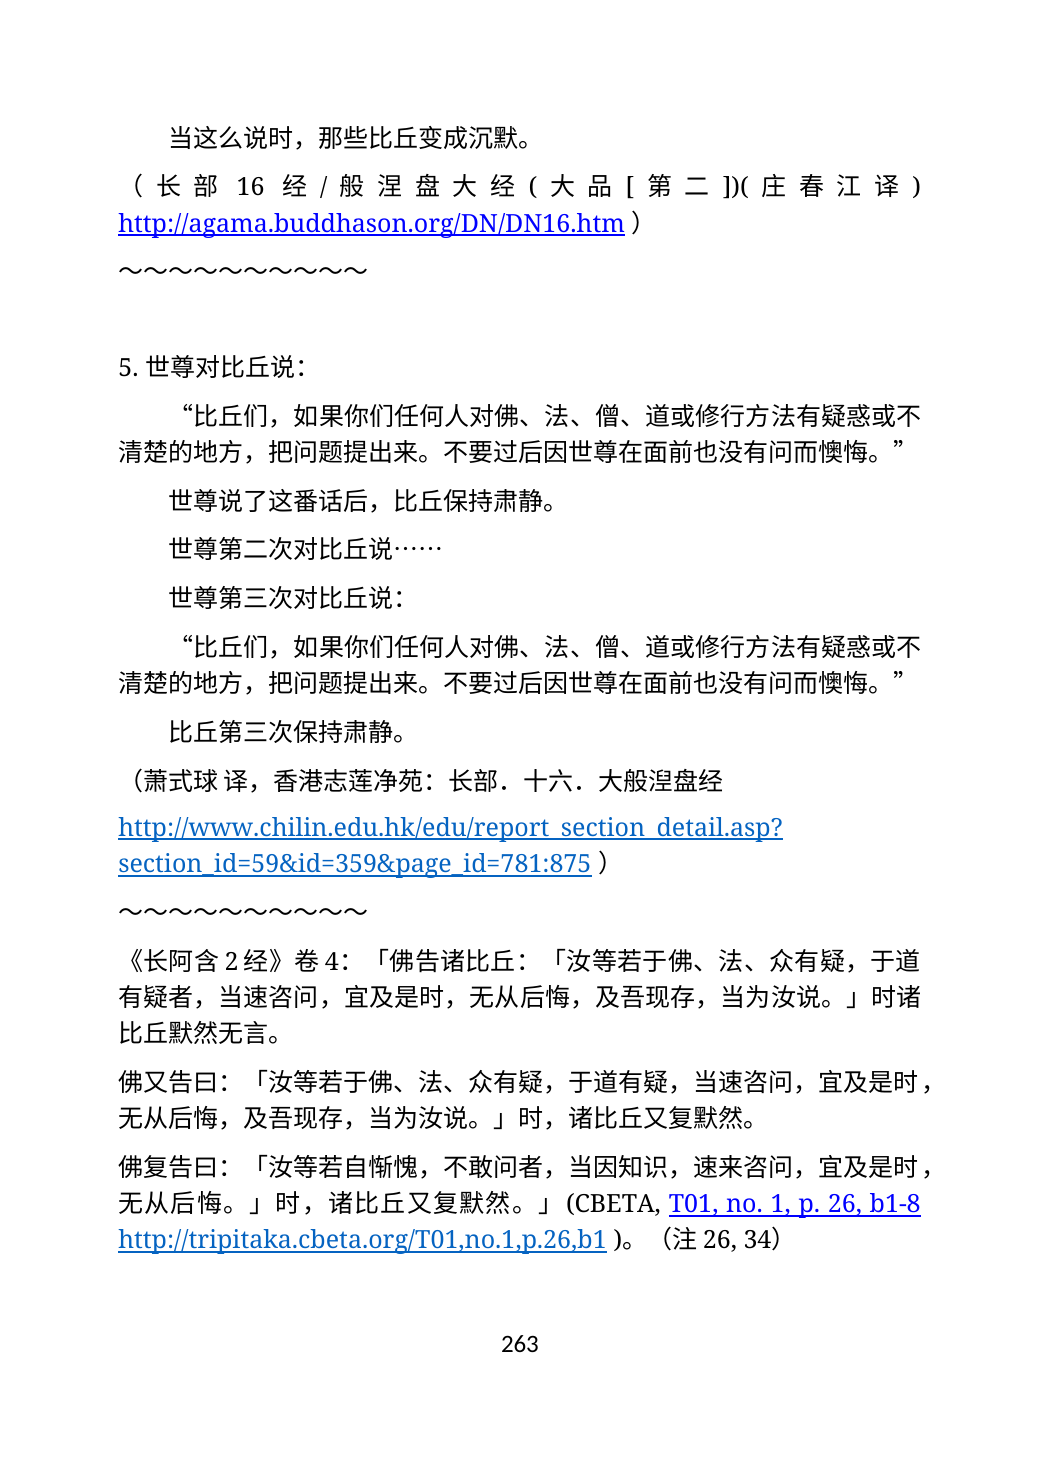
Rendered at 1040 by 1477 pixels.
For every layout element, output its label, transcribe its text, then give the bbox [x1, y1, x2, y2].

text 当这么说时，那些比丘变成沉默。 [118, 118, 921, 154]
text 世尊第三次对比丘说： [118, 578, 921, 615]
text （长部16经/般涅盘大经(大品[第二])(庄春江译) http://agama.buddhason.org/DN/DN16.htm ） [118, 167, 921, 239]
text ～～～～～～～～～～ [118, 892, 921, 929]
text 佛复告曰：「汝等若自惭愧，不敢问者，当因知识，速来咨问，宜及是时，无从后悔。」时，诸比丘又复默然。」(CBETA, T01, no. 1, p. 26, b1-8 http://tripitaka.cbeta.org/T01,no.1,p.26,b1 )。（注 26, 34） [118, 1147, 921, 1256]
text 《长阿含2经》卷4：「佛告诸比丘：「汝等若于佛、法、众有疑，于道有疑者，当速咨问，宜及是时，无从后悔，及吾现存，当为汝说。」时诸比丘默然无言。 [118, 941, 921, 1050]
text “比丘们，如果你们任何人对佛、法、僧、道或修行方法有疑惑或不清楚的地方，把问题提出来。不要过后因世尊在面前也没有问而懊悔。” [118, 396, 921, 468]
text 世尊第二次对比丘说…… [118, 530, 921, 566]
text “比丘们，如果你们任何人对佛、法、僧、道或修行方法有疑惑或不清楚的地方，把问题提出来。不要过后因世尊在面前也没有问而懊悔。” [118, 627, 921, 700]
text 比丘第三次保持肃静。 [118, 712, 921, 748]
text 世尊说了这番话后，比丘保持肃静。 [118, 481, 921, 517]
text ～～～～～～～～～～ [118, 252, 921, 288]
text （萧式球 译，香港志莲净苑：长部．十六．大般湼盘经 [118, 761, 921, 797]
text http://www.chilin.edu.hk/edu/report_section_detail.asp?section_id=59&id=359&page_id=781:875 ） [118, 810, 921, 880]
text 佛又告曰：「汝等若于佛、法、众有疑，于道有疑，当速咨问，宜及是时，无从后悔，及吾现存，当为汝说。」时，诸比丘又复默然。 [118, 1062, 921, 1135]
text 5. 世尊对比丘说： [118, 347, 921, 383]
